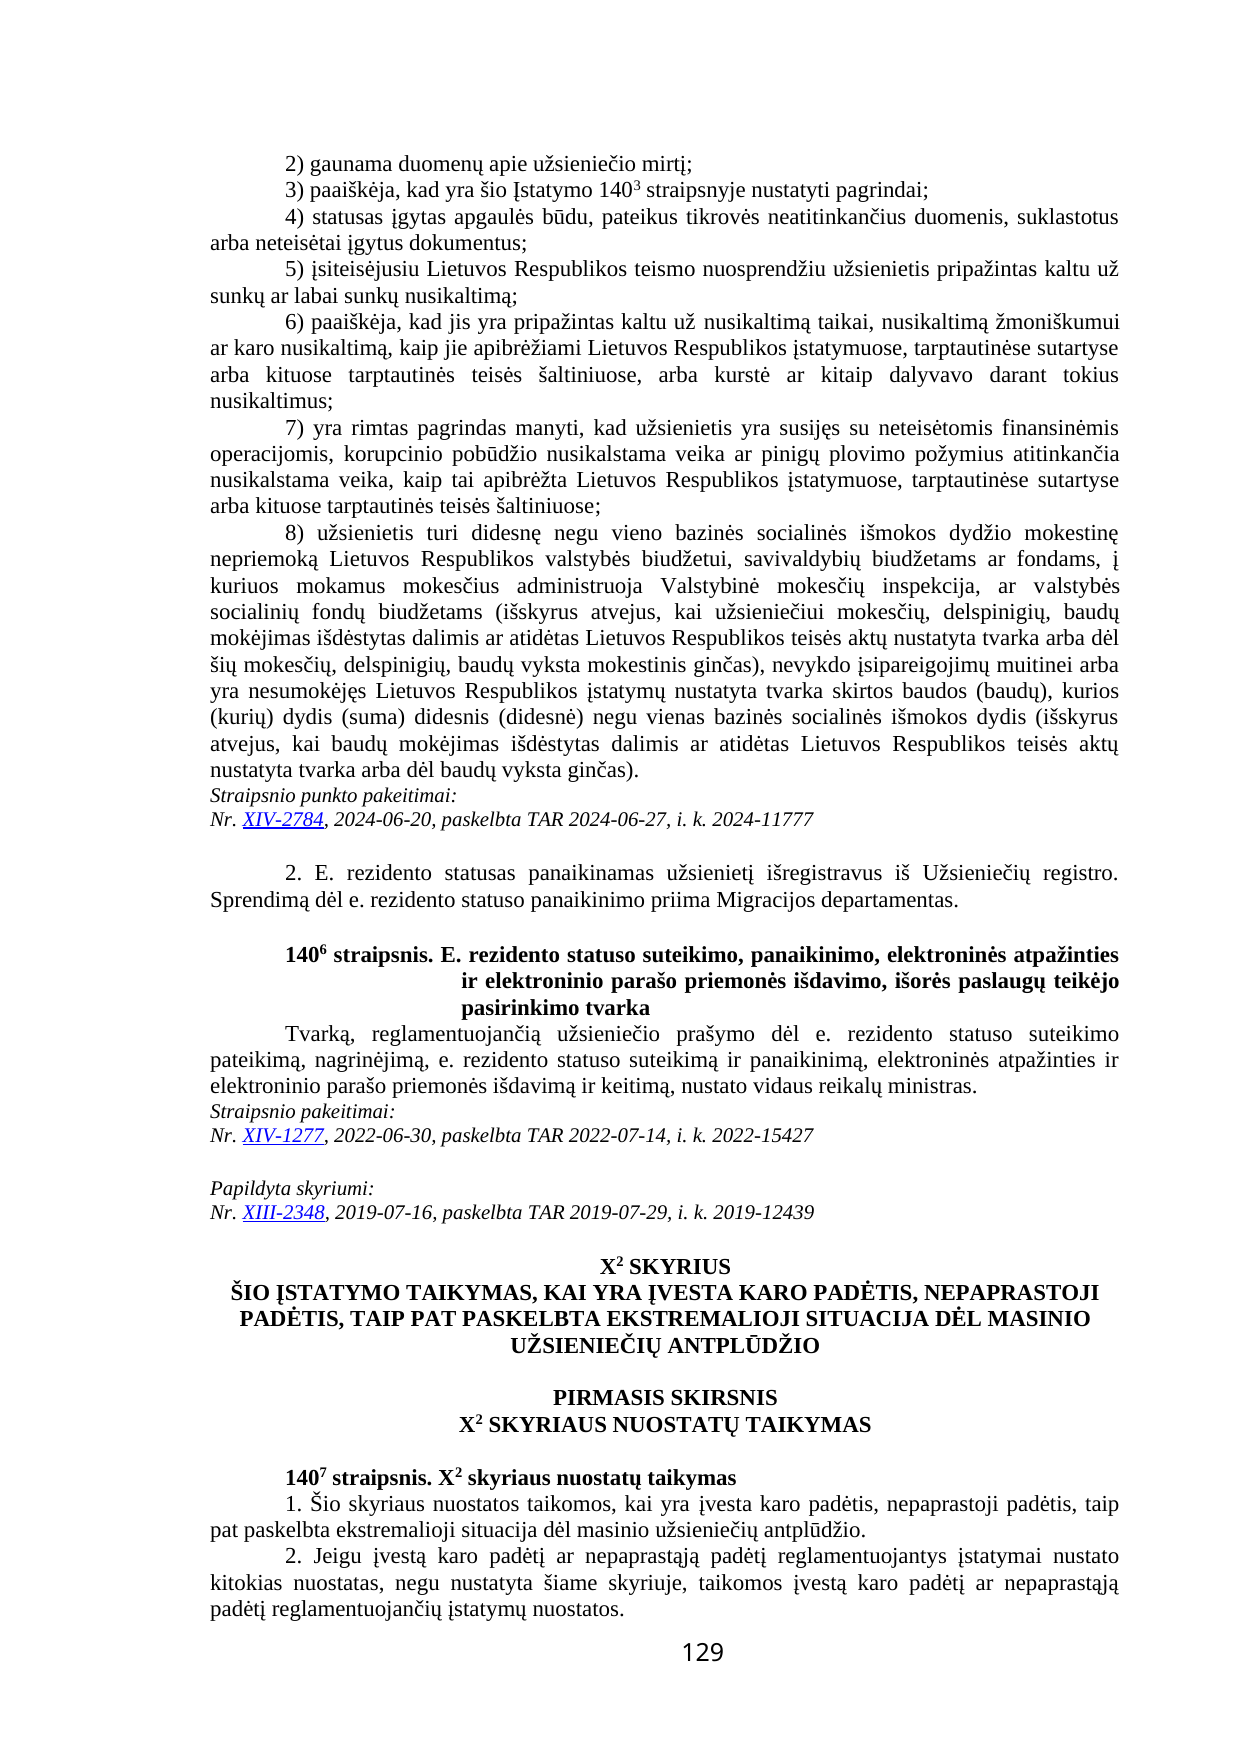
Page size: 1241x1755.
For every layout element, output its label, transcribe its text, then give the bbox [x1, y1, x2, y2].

text 1407 straipsnis. X2 skyriaus nuostatų taikymas [210, 1463, 1120, 1490]
text X2 SKYRIAUS NUOSTATŲ TAIKYMAS [210, 1411, 1120, 1437]
text ŠIO ĮSTATYMO TAIKYMAS, KAI YRA ĮVESTA KARO PADĖTIS, NEPAPRASTOJI PADĖTIS, TAIP PAT PASKELBTA EKSTREMALIOJI SITUACIJA DĖL MASINIO UŽSIENIEČIŲ ANTPLŪDŽIO [210, 1279, 1120, 1358]
text 6) paaiškėja, kad jis yra pripažintas kaltu už nusikaltimą taikai, nusikaltimą žmoniškumui ar karo nusikaltimą, kaip jie apibrėžiami Lietuvos Respublikos įstatymuose, tarptautinėse sutartyse arba kituose tarptautinės teisės šaltiniuose, arba kurstė ar kitaip dalyvavo darant tokius nusikaltimus; [210, 308, 1120, 413]
text 4) statusas įgytas apgaulės būdu, pateikus tikrovės neatitinkančius duomenis, suklastotus arba neteisėtai įgytus dokumentus; [210, 203, 1120, 255]
text 7) yra rimtas pagrindas manyti, kad užsienietis yra susijęs su neteisėtomis finansinėmis operacijomis, korupcinio pobūdžio nusikalstama veika ar pinigų plovimo požymius atitinkančia nusikalstama veika, kaip tai apibrėžta Lietuvos Respublikos įstatymuose, tarptautinėse sutartyse arba kituose tarptautinės teisės šaltiniuose; [210, 413, 1120, 519]
text 2. E. rezidento statusas panaikinamas užsienietį išregistravus iš Užsieniečių registro. Sprendimą dėl e. rezidento statuso panaikinimo priima Migracijos departamentas. [210, 859, 1120, 912]
text 3) paaiškėja, kad yra šio Įstatymo 1403 straipsnyje nustatyti pagrindai; [210, 176, 1120, 203]
text Nr. XIV-1277, 2022-06-30, paskelbta TAR 2022-07-14, i. k. 2022-15427 [210, 1123, 1120, 1147]
text 5) įsiteisėjusiu Lietuvos Respublikos teismo nuosprendžiu užsienietis pripažintas kaltu už sunkų ar labai sunkų nusikaltimą; [210, 255, 1120, 308]
text 2) gaunama duomenų apie užsieniečio mirtį; [210, 150, 1120, 176]
text Nr. XIV-2784, 2024-06-20, paskelbta TAR 2024-06-27, i. k. 2024-11777 [210, 807, 1120, 831]
text 8) užsienietis turi didesnę negu vieno bazinės socialinės išmokos dydžio mokestinę nepriemoką Lietuvos Respublikos valstybės biudžetui, savivaldybių biudžetams ar fondams, į kuriuos mokamus mokesčius administruoja Valstybinė mokesčių inspekcija, ar valstybės socialinių fondų biudžetams (išskyrus atvejus, kai užsieniečiui mokesčių, delspinigių, baudų mokėjimas išdėstytas dalimis ar atidėtas Lietuvos Respublikos teisės aktų nustatyta tvarka arba dėl šių mokesčių, delspinigių, baudų vyksta mokestinis ginčas), nevykdo įsipareigojimų muitinei arba yra nesumokėjęs Lietuvos Respublikos įstatymų nustatyta tvarka skirtos baudos (baudų), kurios (kurių) dydis (suma) didesnis (didesnė) negu vienas bazinės socialinės išmokos dydis (išskyrus atvejus, kai baudų mokėjimas išdėstytas dalimis ar atidėtas Lietuvos Respublikos teisės aktų nustatyta tvarka arba dėl baudų vyksta ginčas). [210, 519, 1120, 782]
text Straipsnio pakeitimai: [210, 1099, 1120, 1123]
text X2 SKYRIUS [210, 1253, 1120, 1279]
text 1. Šio skyriaus nuostatos taikomos, kai yra įvesta karo padėtis, nepaprastoji padėtis, taip pat paskelbta ekstremalioji situacija dėl masinio užsieniečių antplūdžio. [210, 1490, 1120, 1543]
text Nr. XIII-2348, 2019-07-16, paskelbta TAR 2019-07-29, i. k. 2019-12439 [210, 1200, 1120, 1224]
text Papildyta skyriumi: [210, 1176, 1120, 1200]
text Straipsnio punkto pakeitimai: [210, 782, 1120, 807]
text Tvarką, reglamentuojančią užsieniečio prašymo dėl e. rezidento statuso suteikimo pateikimą, nagrinėjimą, e. rezidento statuso suteikimą ir panaikinimą, elektroninės atpažinties ir elektroninio parašo priemonės išdavimą ir keitimą, nustato vidaus reikalų ministras. [210, 1020, 1120, 1099]
text 1406 straipsnis. E. rezidento statuso suteikimo, panaikinimo, elektroninės atpažinties ir elektroninio parašo priemonės išdavimo, išorės paslaugų teikėjo pasirinkimo tvarka [285, 941, 1120, 1020]
text 2. Jeigu įvestą karo padėtį ar nepaprastąją padėtį reglamentuojantys įstatymai nustato kitokias nuostatas, negu nustatyta šiame skyriuje, taikomos įvestą karo padėtį ar nepaprastąją padėtį reglamentuojančių įstatymų nuostatos. [210, 1543, 1120, 1622]
text PIRMASIS SKIRSNIS [210, 1384, 1120, 1411]
